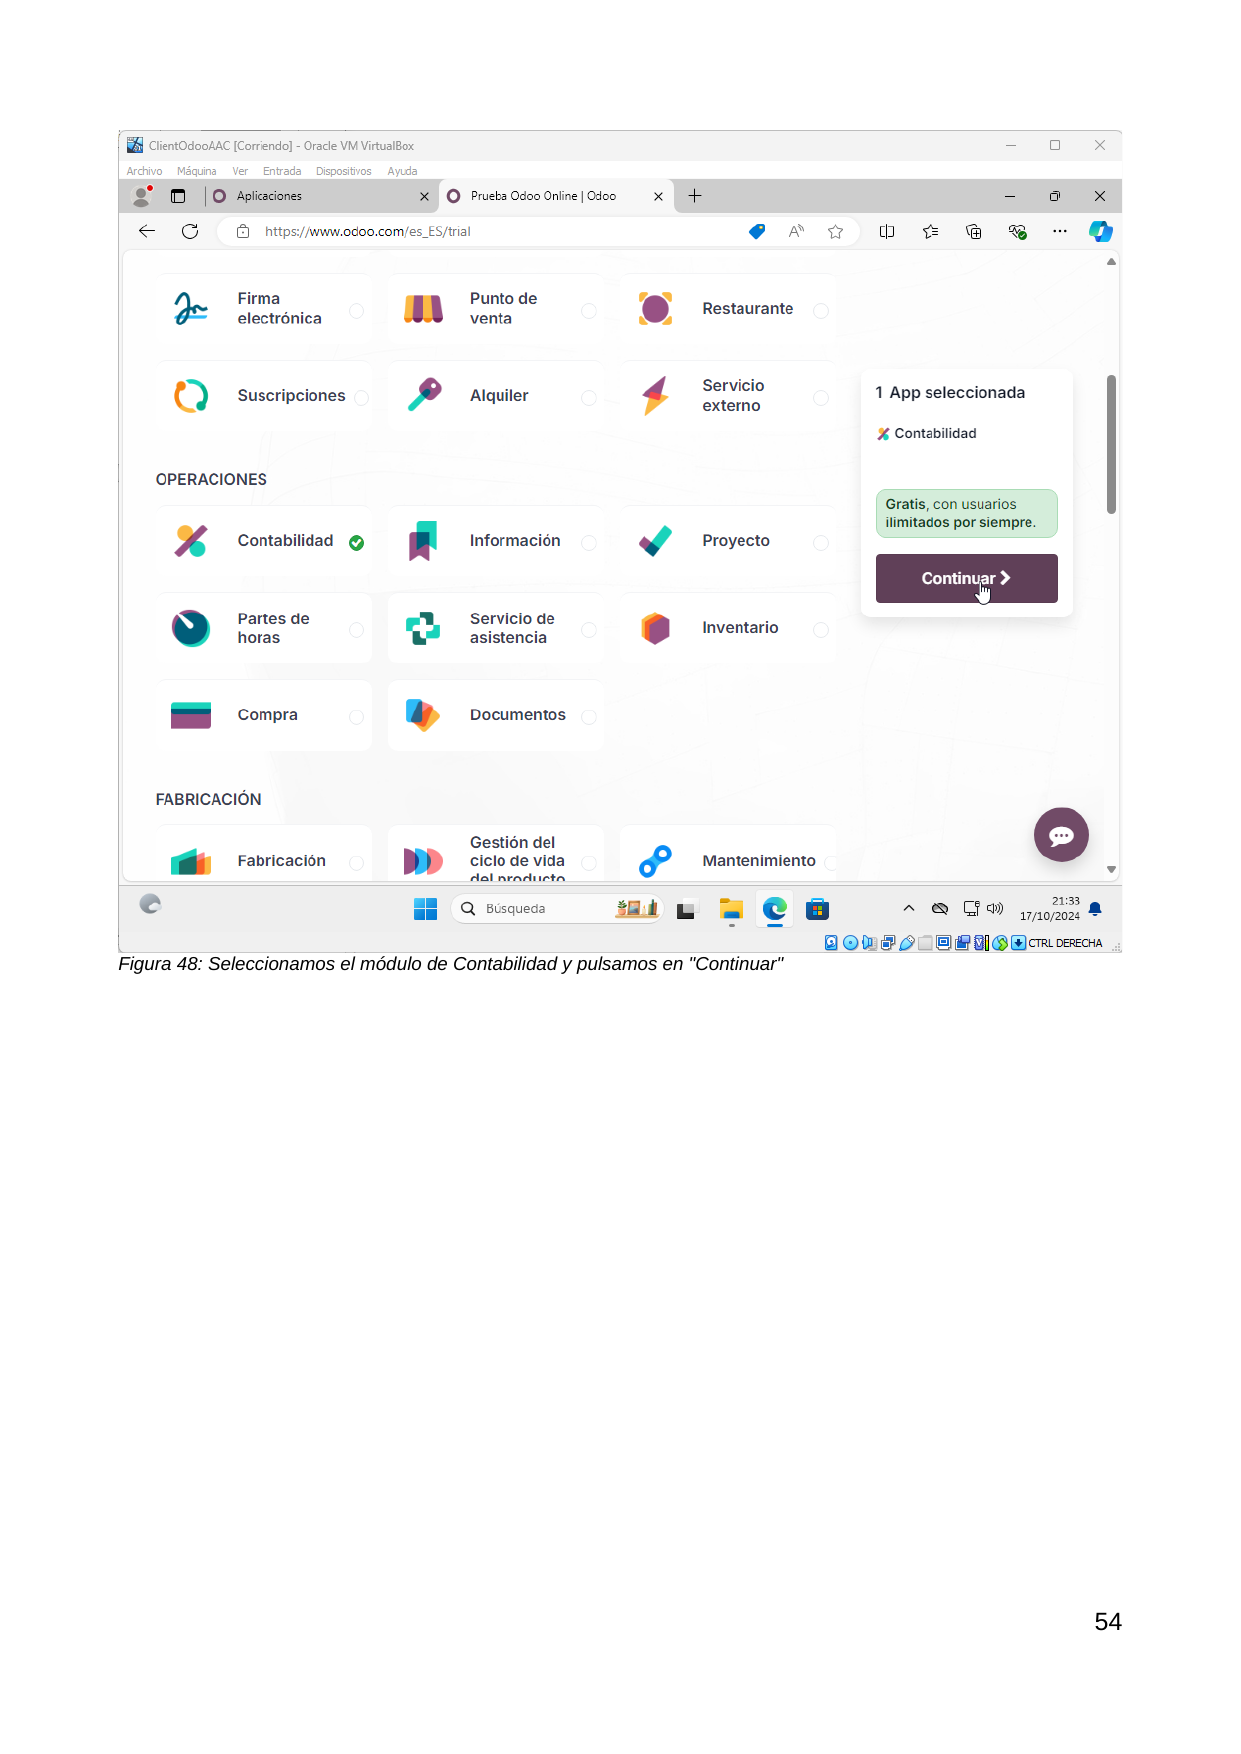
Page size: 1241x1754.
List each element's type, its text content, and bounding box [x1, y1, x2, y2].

picture [118, 130, 1123, 953]
text Figura 48: Seleccionamos el módulo de Contabilidad y pulsamos en "Continuar" [118, 953, 1122, 974]
